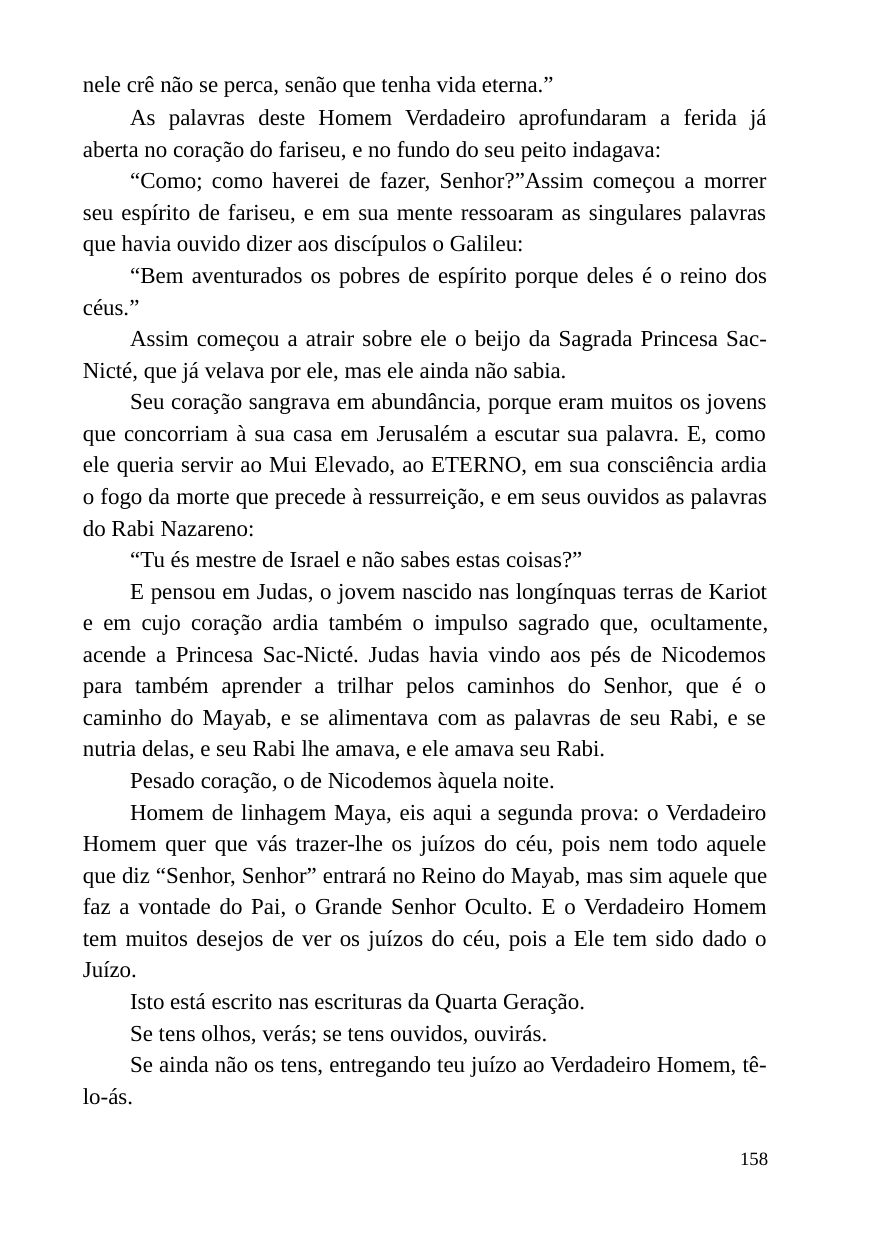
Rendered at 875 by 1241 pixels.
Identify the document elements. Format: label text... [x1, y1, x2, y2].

text Seu coração sangrava em abundância, porque eram muitos os jovens que concorriam à sua casa em Jerusalém a escutar sua palavra. E, como ele queria servir ao Mui Elevado, ao ETERNO, em sua consciência ardia o fogo da morte que precede à ressurreição, e em seus ouvidos as palavras do Rabi Nazareno: [83, 388, 768, 541]
text Se ainda não os tens, entregando teu juízo ao Verdadeiro Homem, tê-lo-ás. [83, 1051, 768, 1109]
text Homem de linhagem Maya, eis aqui a segunda prova: o Verdadeiro Homem quer que vás trazer-lhe os juízos do céu, pois nem todo aquele que diz “Senhor, Senhor” entrará no Reino do Mayab, mas sim aquele que faz a vontade do Pai, o Grande Senhor Oculto. E o Verdadeiro Homem tem muitos desejos de ver os juízos do céu, pois a Ele tem sido dado o Juízo. [83, 799, 768, 983]
text As palavras deste Homem Verdadeiro aprofundaram a ferida já aberta no coração do fariseu, e no fundo do seu peito indagava: [83, 104, 768, 162]
text Assim começou a atrair sobre ele o beijo da Sagrada Princesa Sac-Nicté, que já velava por ele, mas ele ainda não sabia. [83, 325, 768, 383]
text Pesado coração, o de Nicodemos àquela noite. [83, 767, 768, 793]
text Isto está escrito nas escrituras da Quarta Geração. [83, 988, 768, 1014]
text “Como; como haverei de fazer, Senhor?”Assim começou a morrer seu espírito de fariseu, e em sua mente ressoaram as singulares palavras que havia ouvido dizer aos discípulos o Galileu: [83, 167, 768, 257]
text Se tens olhos, verás; se tens ouvidos, ouvirás. [83, 1019, 768, 1046]
text nele crê não se perca, senão que tenha vida eterna.” [83, 71, 768, 97]
text “Tu és mestre de Israel e não sabes estas coisas?” [83, 546, 768, 572]
text E pensou em Judas, o jovem nascido nas longínquas terras de Kariot e em cujo coração ardia também o impulso sagrado que, ocultamente, acende a Princesa Sac-Nicté. Judas havia vindo aos pés de Nicodemos para também aprender a trilhar pelos caminhos do Senhor, que é o caminho do Mayab, e se alimentava com as palavras de seu Rabi, e se nutria delas, e seu Rabi lhe amava, e ele amava seu Rabi. [83, 578, 768, 762]
text “Bem aventurados os pobres de espírito porque deles é o reino dos céus.” [83, 262, 768, 320]
